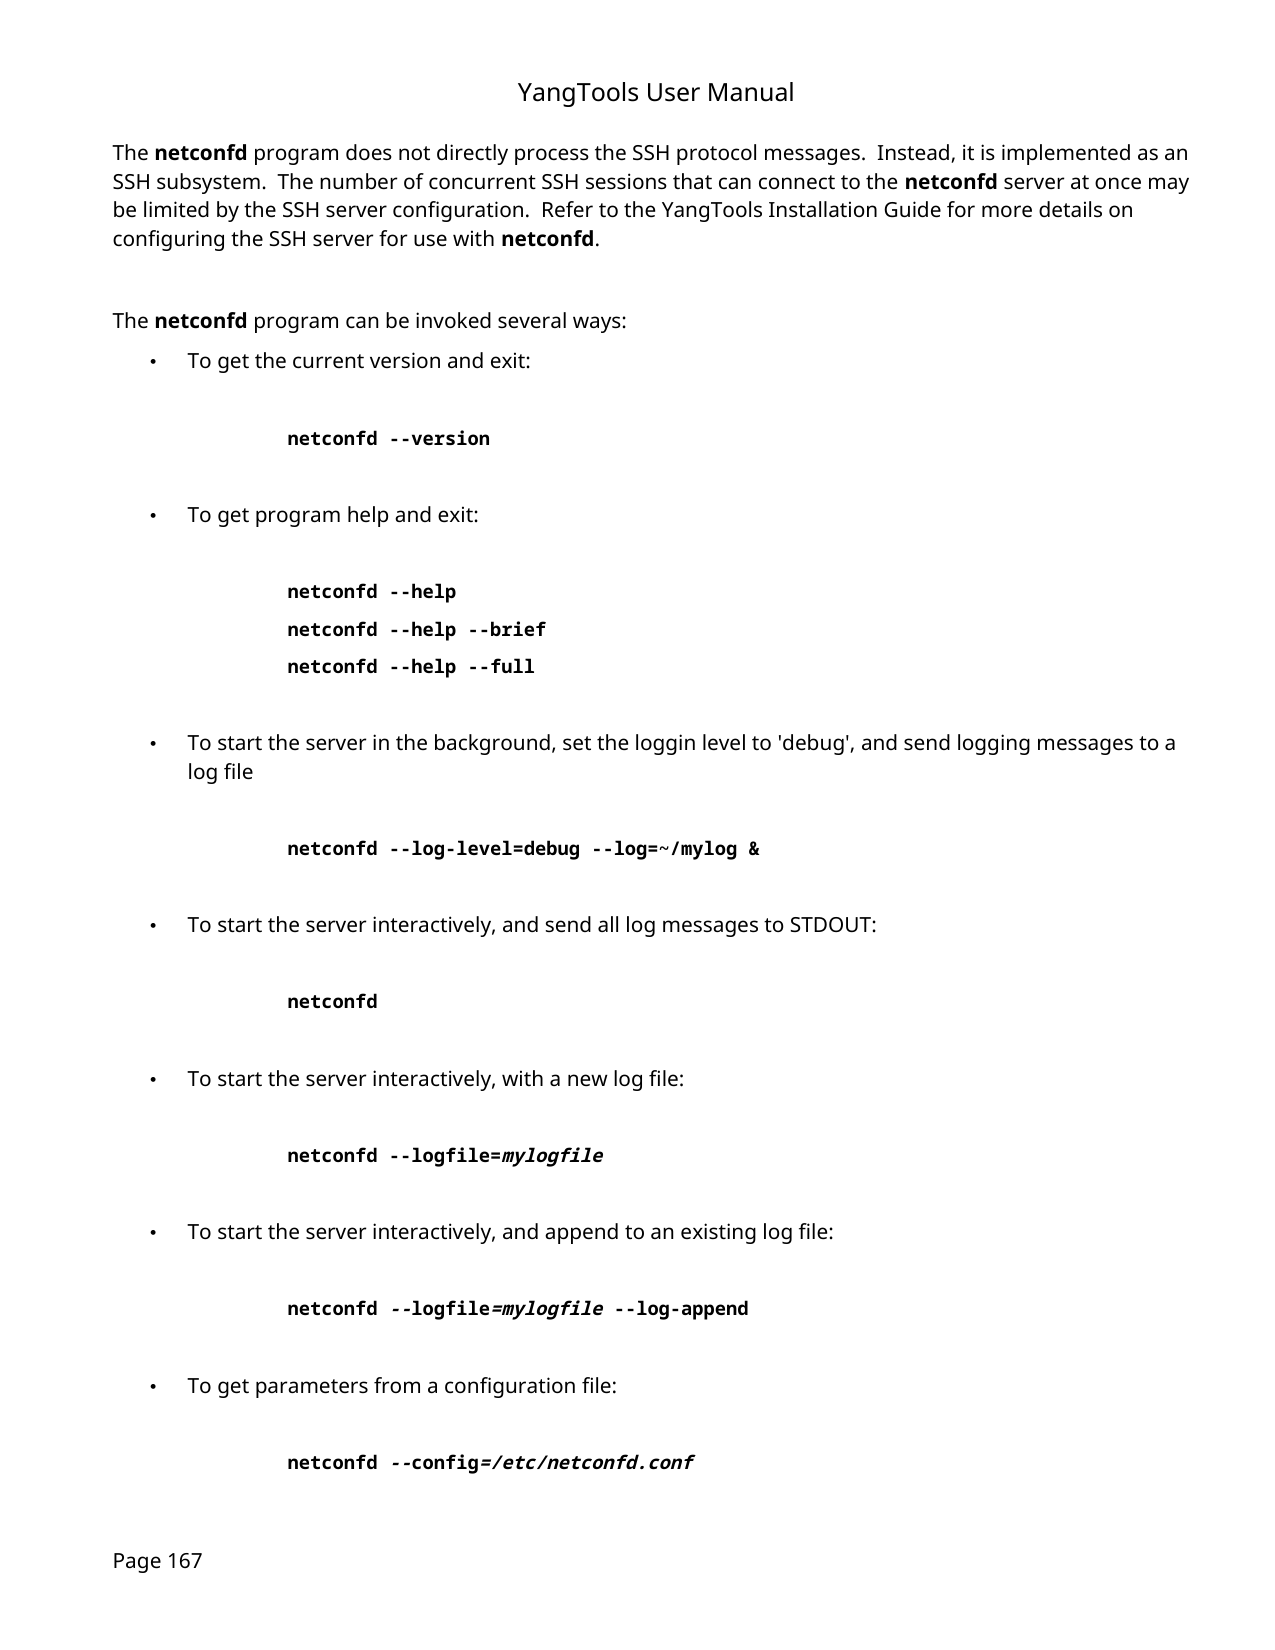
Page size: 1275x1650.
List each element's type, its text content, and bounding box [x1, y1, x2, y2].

list To start the server interactively, and send all log messages to STDOUT: [150, 910, 1200, 939]
text The netconfd program can be invoked several ways: [112, 306, 1200, 334]
list To start the server interactively, and append to an existing log file: [150, 1217, 1200, 1246]
list To start the server interactively, with a new log file: [150, 1064, 1200, 1092]
text netconfd --version [139, 425, 1200, 451]
text netconfd [139, 989, 1200, 1014]
list To get the current version and exit: [150, 347, 1200, 375]
text netconfd --log-level=debug --log=~/mylog & [139, 835, 1200, 861]
text netconfd --logfile=mylogfile [139, 1142, 1200, 1168]
text netconfd --config=/etc/netconfd.conf [139, 1449, 1200, 1475]
text netconfd --help [139, 578, 1200, 604]
text netconfd --logfile=mylogfile --log-append [139, 1296, 1200, 1321]
text netconfd --help --brief [139, 616, 1200, 642]
list To start the server in the background, set the loggin level to 'debug', and send logging messages to a log file [150, 728, 1200, 785]
text netconfd --help --full [139, 653, 1200, 679]
list To get parameters from a configuration file: [150, 1371, 1200, 1399]
text The netconfd program does not directly process the SSH protocol messages. Instead, it is implemented as an SSH subsystem. The number of concurrent SSH sessions that can connect to the netconfd server at once may be limited by the SSH server configuration. Refer to the YangTools Installation Guide for more details on configuring the SSH server for use with netconfd. [112, 138, 1200, 252]
list To get program help and exit: [150, 500, 1200, 528]
